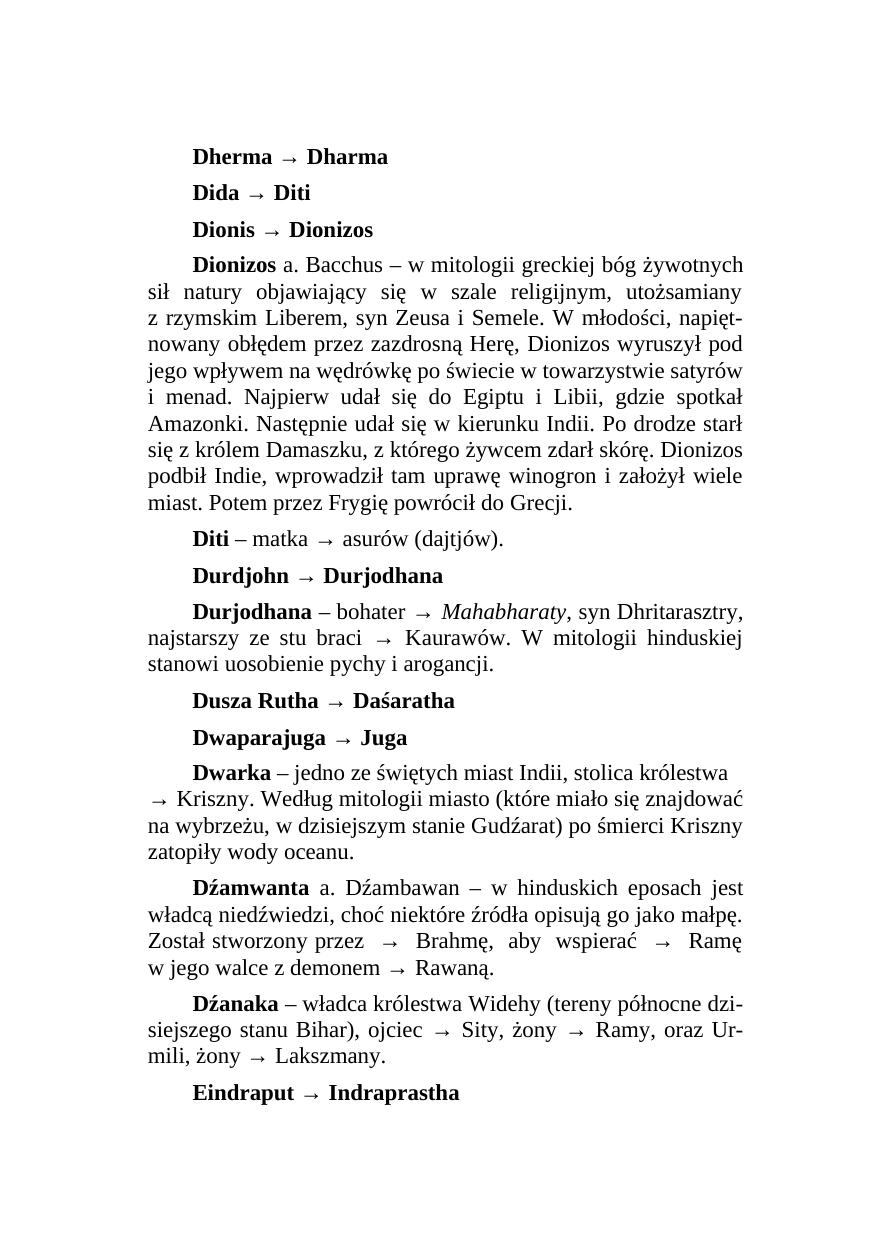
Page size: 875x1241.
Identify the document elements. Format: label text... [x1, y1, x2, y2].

text Dionizos a. Bacchus – w mitologii greckiej bóg żywotnych sił natury objawiający się w szale religijnym, utożsamiany z rzymskim Liberem, syn Zeusa i Semele. W młodości, napięt- nowany obłędem przez zazdrosną Herę, Dionizos wyruszył pod jego wpływem na wędrówkę po świecie w towarzystwie satyrów i menad. Najpierw udał się do Egiptu i Libii, gdzie spotkał Amazonki. Następnie udał się w kierunku Indii. Po drodze starł się z królem Damaszku, z którego żywcem zdarł skórę. Dionizos podbił Indie, wprowadził tam uprawę winogron i założył wiele miast. Potem przez Frygię powrócił do Grecji. [148, 251, 744, 515]
text Dźamwanta a. Dźambawan – w hinduskich eposach jest władcą niedźwiedzi, choć niektóre źródła opisują go jako małpę. Został stworzony przez → Brahmę, aby wspierać → Ramę w jego walce z demonem → Rawaną. [148, 874, 744, 980]
text Dionis → Dionizos [192, 216, 868, 242]
text Dwarka – jedno ze świętych miast Indii, stolica królestwa [192, 760, 868, 785]
subtitle Eindraput → Indraprastha [192, 1079, 868, 1106]
text Dźanaka – władca królestwa Widehy (tereny północne dzi- siejszego stanu Bihar), ojciec → Sity, żony → Ramy, oraz Ur- mili, żony → Lakszmany. [148, 990, 744, 1069]
text Durjodhana – bohater → Mahabharaty, syn Dhritarasztry, najstarszy ze stu braci → Kaurawów. W mitologii hinduskiej stanowi uosobienie pychy i arogancji. [148, 598, 744, 677]
text → Kriszny. Według mitologii miasto (które miało się znajdować na wybrzeżu, w dzisiejszym stanie Gudźarat) po śmierci Kriszny zatopiły wody oceanu. [148, 785, 744, 864]
subtitle Dusza Rutha → Daśaratha Dwaparajuga → Juga [192, 687, 456, 750]
subtitle Dherma → Dharma Dida → Diti [192, 143, 389, 206]
subtitle Durdjohn → Durjodhana [192, 562, 868, 588]
text Diti – matka → asurów (dajtjów). [192, 525, 868, 551]
